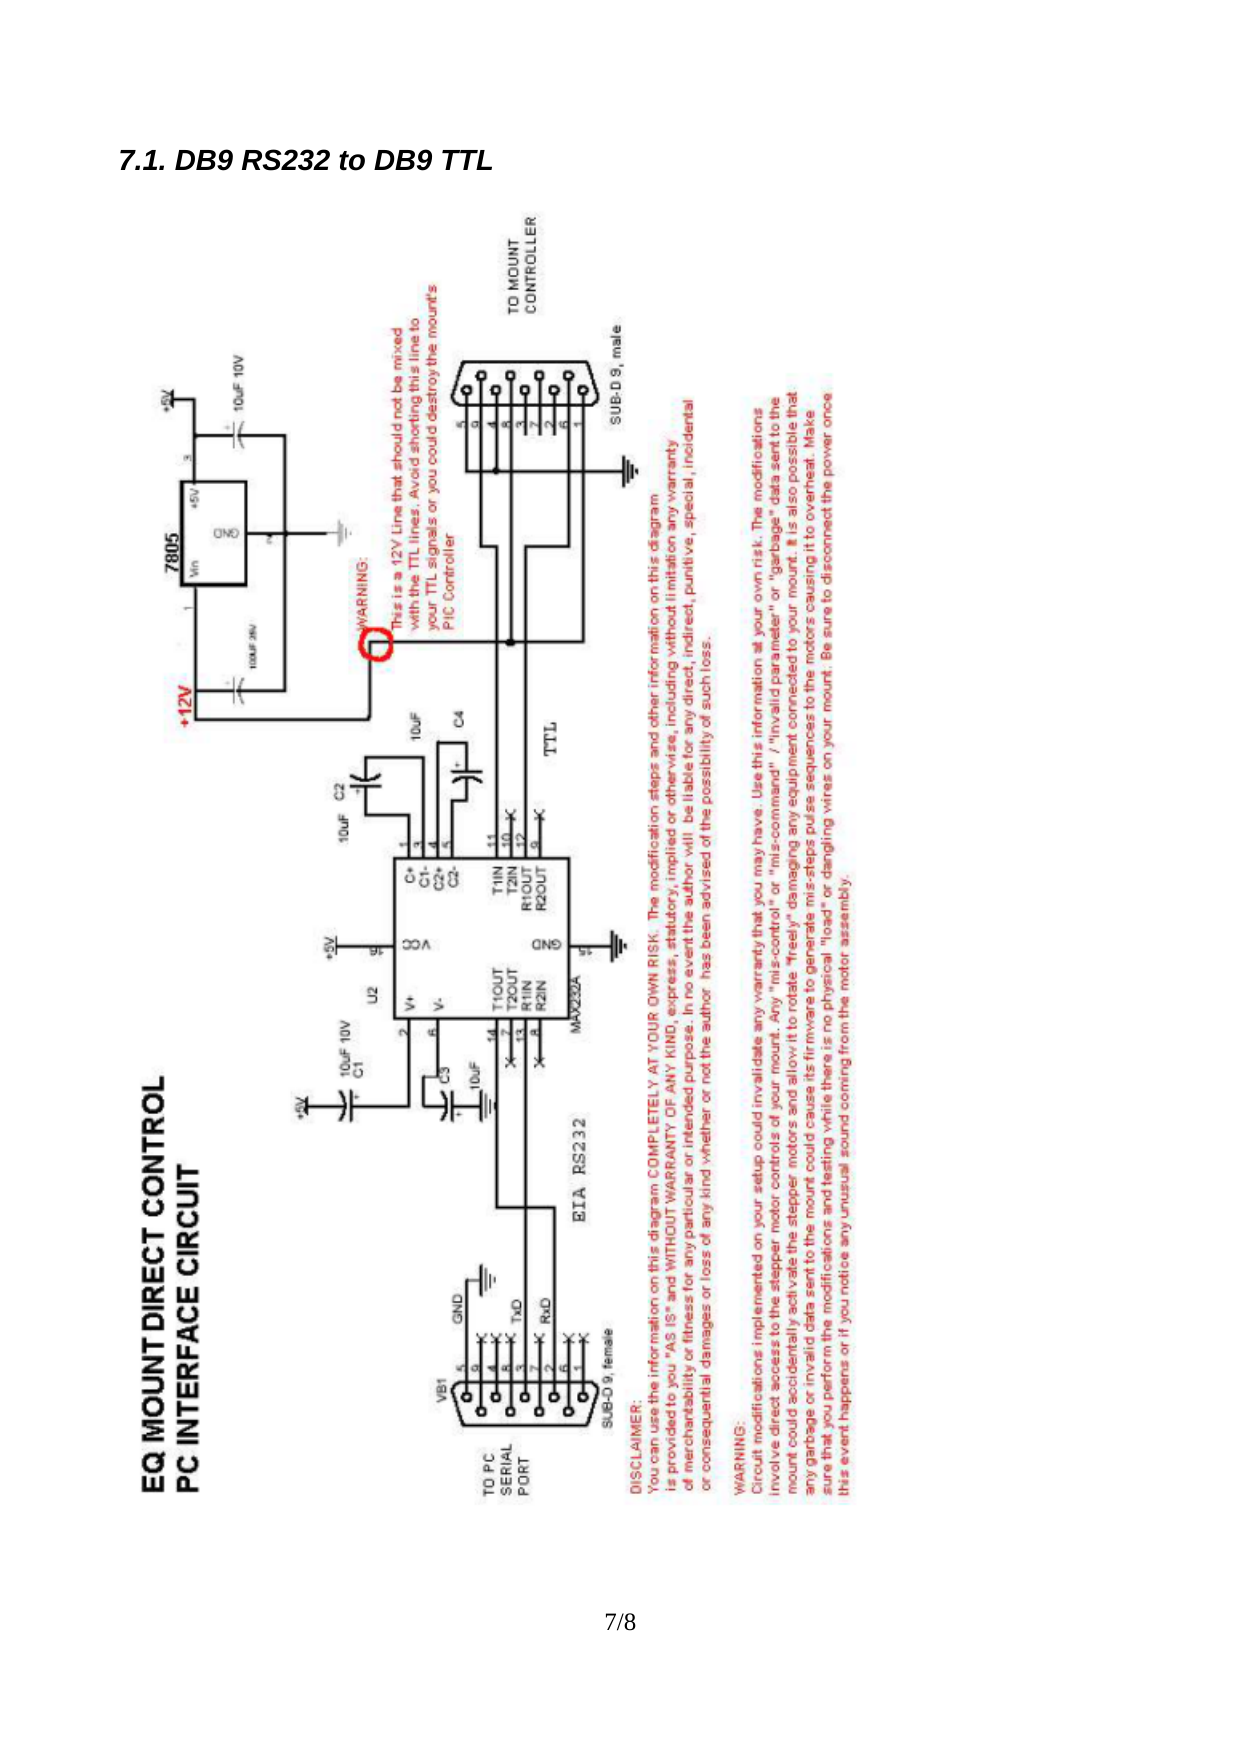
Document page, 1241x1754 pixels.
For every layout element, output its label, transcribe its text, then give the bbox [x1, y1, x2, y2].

subtitle 7.1. DB9 RS232 to DB9 TTL [118, 143, 1122, 177]
